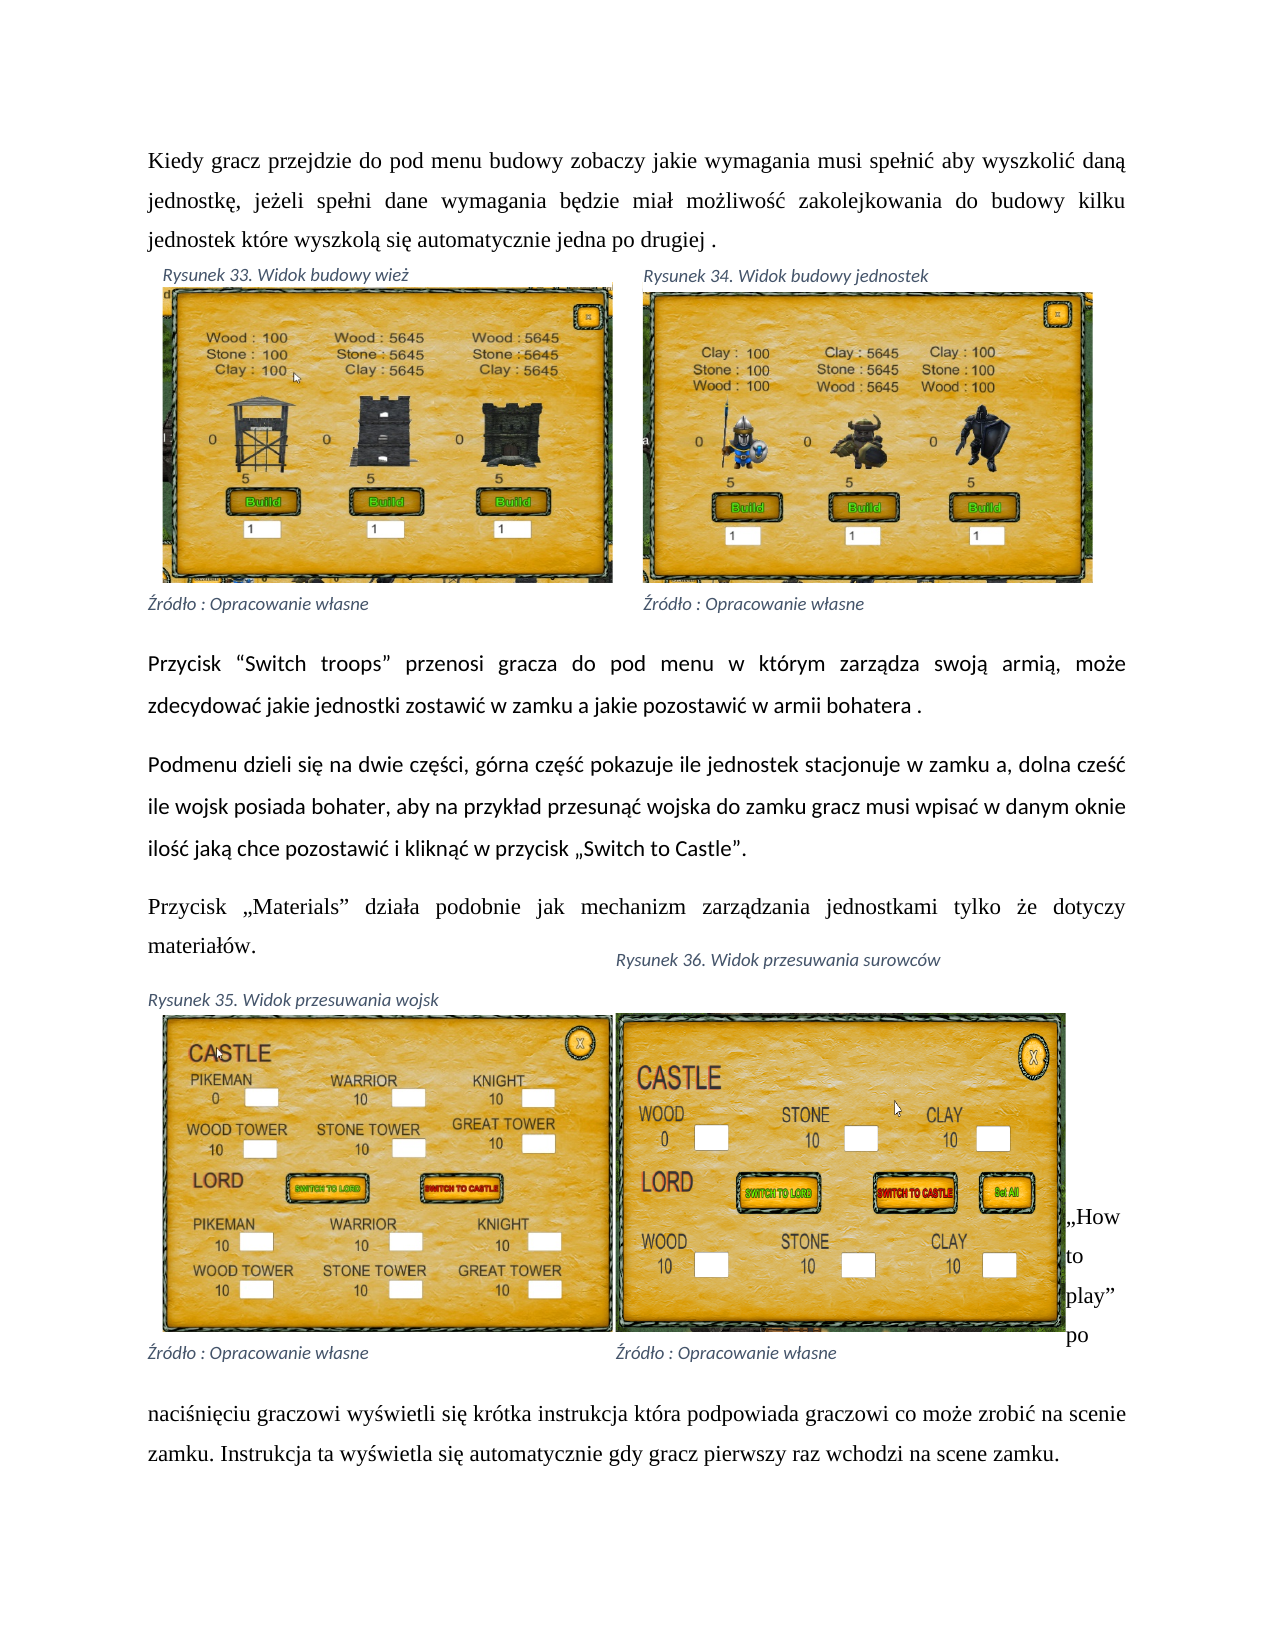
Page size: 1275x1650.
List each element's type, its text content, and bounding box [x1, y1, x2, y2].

text Źródło : Opracowanie własne [148, 592, 598, 615]
text Rysunek 36. Widok przesuwania surowców [616, 948, 1066, 971]
text Źródło : Opracowanie własne [147, 1341, 597, 1364]
text Przycisk “Switch troops” przenosi gracza do pod menu w którym zarządza swoją armią, może zdecydować jakie jednostki zostawić w zamku a jakie pozostawić w armii bohatera . [148, 341, 1127, 719]
text Źródło : Opracowanie własne [616, 1341, 1066, 1364]
text „How to play” po naciśnięciu graczowi wyświetli się krótka instrukcja która podpowiada graczowi co może zrobić na scenie zamku. Instrukcja ta wyświetla się automatycznie gdy gracz pierwszy raz wchodzi na scene zamku. [148, 1203, 1127, 1466]
text Przycisk „Materials” działa podobnie jak mechanizm zarządzania jednostkami tylko że dotyczy materiałów. [148, 893, 1127, 958]
text Rysunek 35. Widok przesuwania wojsk [148, 988, 1127, 1011]
text Podmenu dzieli się na dwie części, górna część pokazuje ile jednostek stacjonuje w zamku a, dolna cześć ile wojsk posiada bohater, aby na przykład przesunąć wojska do zamku gracz musi wpisać w danym oknie ilość jaką chce pozostawić i kliknąć w przycisk „Switch to Castle”. [148, 750, 1127, 862]
text Kiedy gracz przejdzie do pod menu budowy zobaczy jakie wymagania musi spełnić aby wyszkolić daną jednostkę, jeżeli spełni dane wymagania będzie miał możliwość zakolejkowania do budowy kilku jednostek które wyszkolą się automatycznie jedna po drugiej . [148, 148, 1127, 253]
text Rysunek 34. Widok budowy jednostek [643, 265, 1093, 288]
text Źródło : Opracowanie własne [643, 592, 1093, 615]
text Rysunek 33. Widok budowy wież [162, 263, 612, 286]
